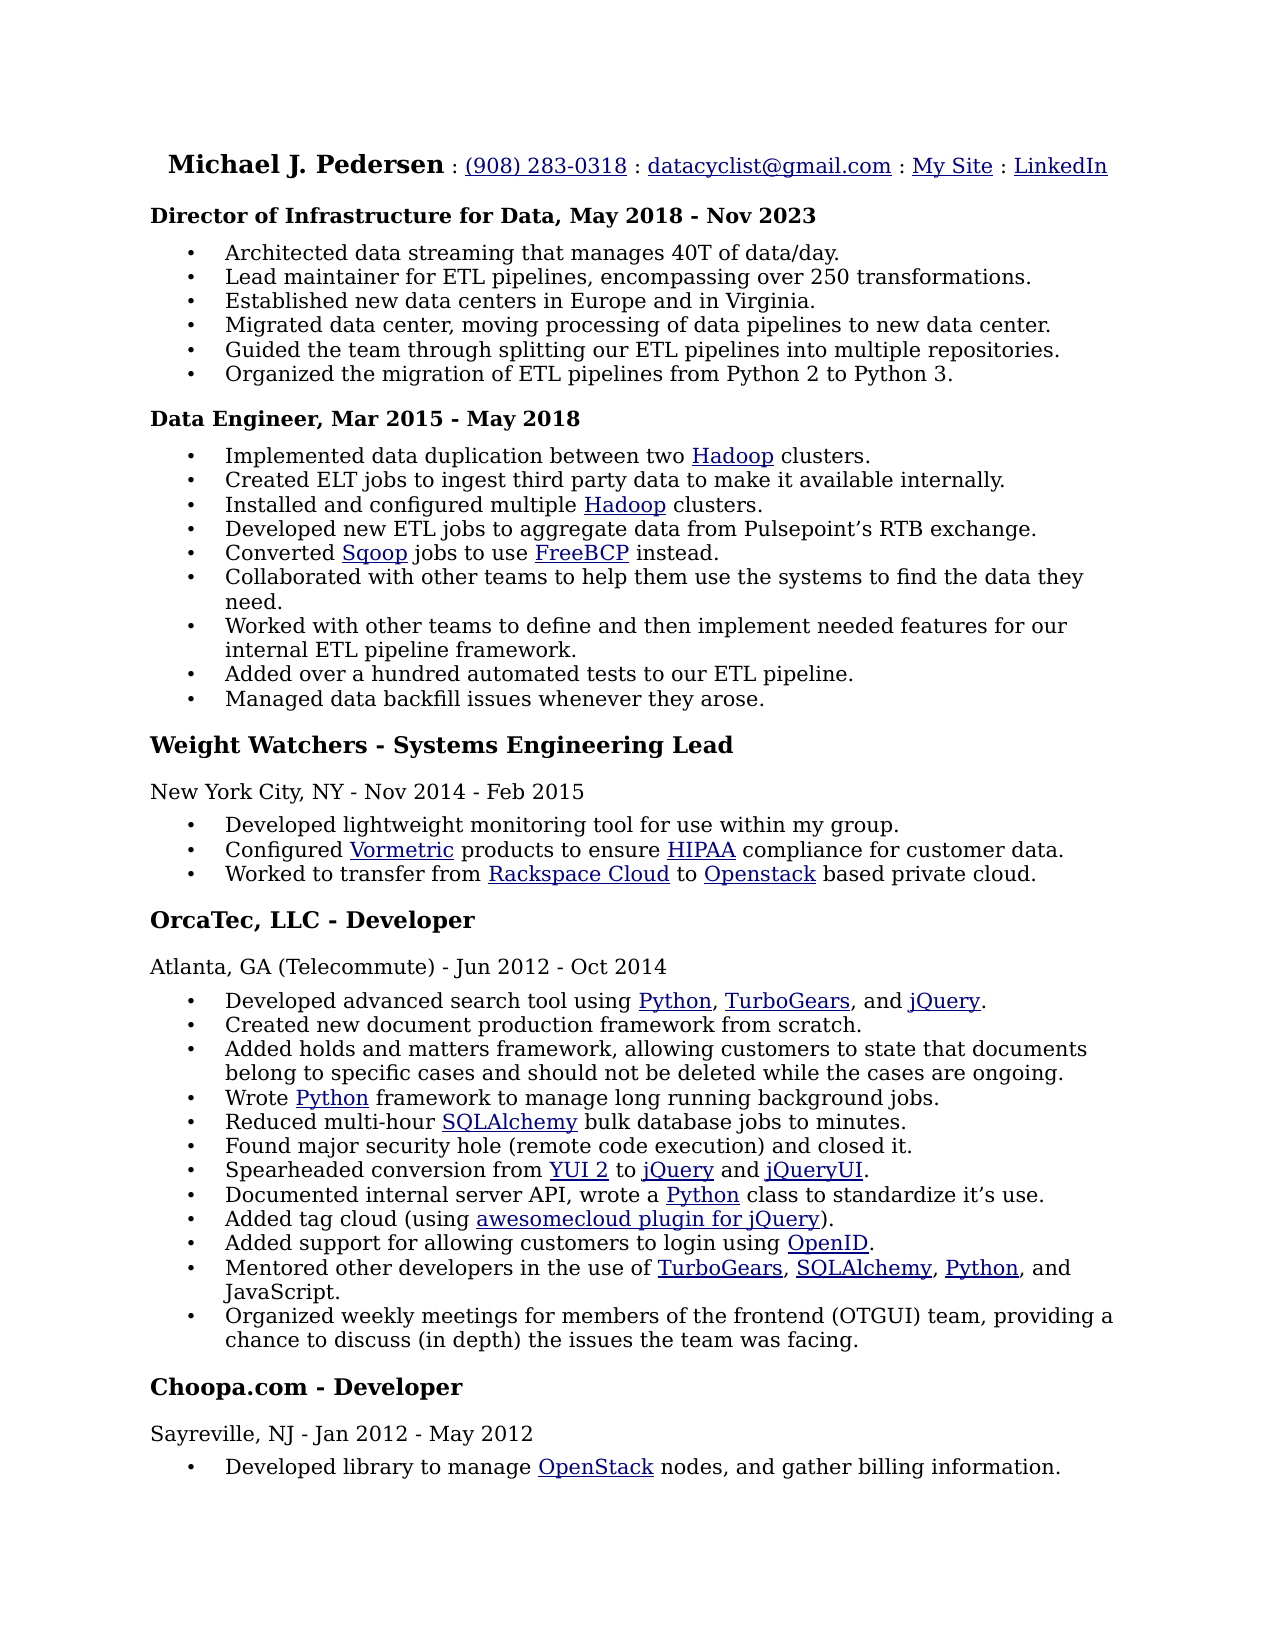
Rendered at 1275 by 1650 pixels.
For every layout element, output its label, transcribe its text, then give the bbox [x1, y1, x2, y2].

list Installed and configured multiple Hadoop clusters. [187, 493, 1125, 517]
text Sayreville, NJ - Jan 2012 - May 2012 [150, 1422, 1125, 1446]
list Worked to transfer from Rackspace Cloud to Openstack based private cloud. [187, 862, 1125, 886]
list Developed library to manage OpenStack nodes, and gather billing information. [187, 1455, 1125, 1479]
list Wrote Python framework to manage long running background jobs. [187, 1086, 1125, 1110]
list Spearheaded conversion from YUI 2 to jQuery and jQueryUI. [187, 1158, 1125, 1183]
subtitle Data Engineer, Mar 2015 - May 2018 [150, 407, 1125, 432]
list Created ELT jobs to ingest third party data to make it available internally. [187, 468, 1125, 493]
list Guided the team through splitting our ETL pipelines into multiple repositories. [187, 338, 1125, 362]
list Managed data backfill issues whenever they arose. [187, 687, 1125, 711]
subtitle Choopa.com - Developer [150, 1373, 1125, 1400]
list Added support for allowing customers to login using OpenID. [187, 1231, 1125, 1256]
list Created new document production framework from scratch. [187, 1013, 1125, 1037]
subtitle OrcaTec, LLC - Developer [150, 907, 1125, 934]
subtitle Weight Watchers - Systems Engineering Lead [150, 732, 1125, 759]
list Established new data centers in Europe and in Virginia. [187, 289, 1125, 313]
list Converted Sqoop jobs to use FreeBCP instead. [187, 541, 1125, 565]
list Worked with other teams to define and then implement needed features for our internal ETL pipeline framework. [187, 614, 1125, 662]
list Added holds and matters framework, allowing customers to state that documents belong to specific cases and should not be deleted while the cases are ongoing. [187, 1037, 1125, 1086]
list Architected data streaming that manages 40T of data/day. [187, 241, 1125, 265]
list Lead maintainer for ETL pipelines, encompassing over 250 transformations. [187, 265, 1125, 289]
list Reduced multi-hour SQLAlchemy bulk database jobs to minutes. [187, 1110, 1125, 1134]
list Added over a hundred automated tests to our ETL pipeline. [187, 662, 1125, 687]
list Found major security hole (remote code execution) and closed it. [187, 1134, 1125, 1158]
list Developed advanced search tool using Python, TurboGears, and jQuery. [187, 989, 1125, 1013]
list Developed new ETL jobs to aggregate data from Pulsepoint’s RTB exchange. [187, 517, 1125, 541]
subtitle Director of Infrastructure for Data, May 2018 - Nov 2023 [150, 204, 1125, 228]
list Implemented data duplication between two Hadoop clusters. [187, 444, 1125, 468]
list Mentored other developers in the use of TurboGears, SQLAlchemy, Python, and JavaScript. [187, 1256, 1125, 1304]
list Configured Vormetric products to ensure HIPAA compliance for customer data. [187, 838, 1125, 862]
list Organized weekly meetings for members of the frontend (OTGUI) team, providing a chance to discuss (in depth) the issues the team was facing. [187, 1304, 1125, 1353]
list Organized the migration of ETL pipelines from Python 2 to Python 3. [187, 362, 1125, 386]
text Atlanta, GA (Telecommute) - Jun 2012 - Oct 2014 [150, 955, 1125, 980]
list Documented internal server API, wrote a Python class to standardize it’s use. [187, 1183, 1125, 1207]
list Added tag cloud (using awesomecloud plugin for jQuery). [187, 1207, 1125, 1231]
list Developed lightweight monitoring tool for use within my group. [187, 813, 1125, 838]
text New York City, NY - Nov 2014 - Feb 2015 [150, 780, 1125, 804]
list Migrated data center, moving processing of data pipelines to new data center. [187, 313, 1125, 338]
list Collaborated with other teams to help them use the systems to find the data they need. [187, 565, 1125, 614]
